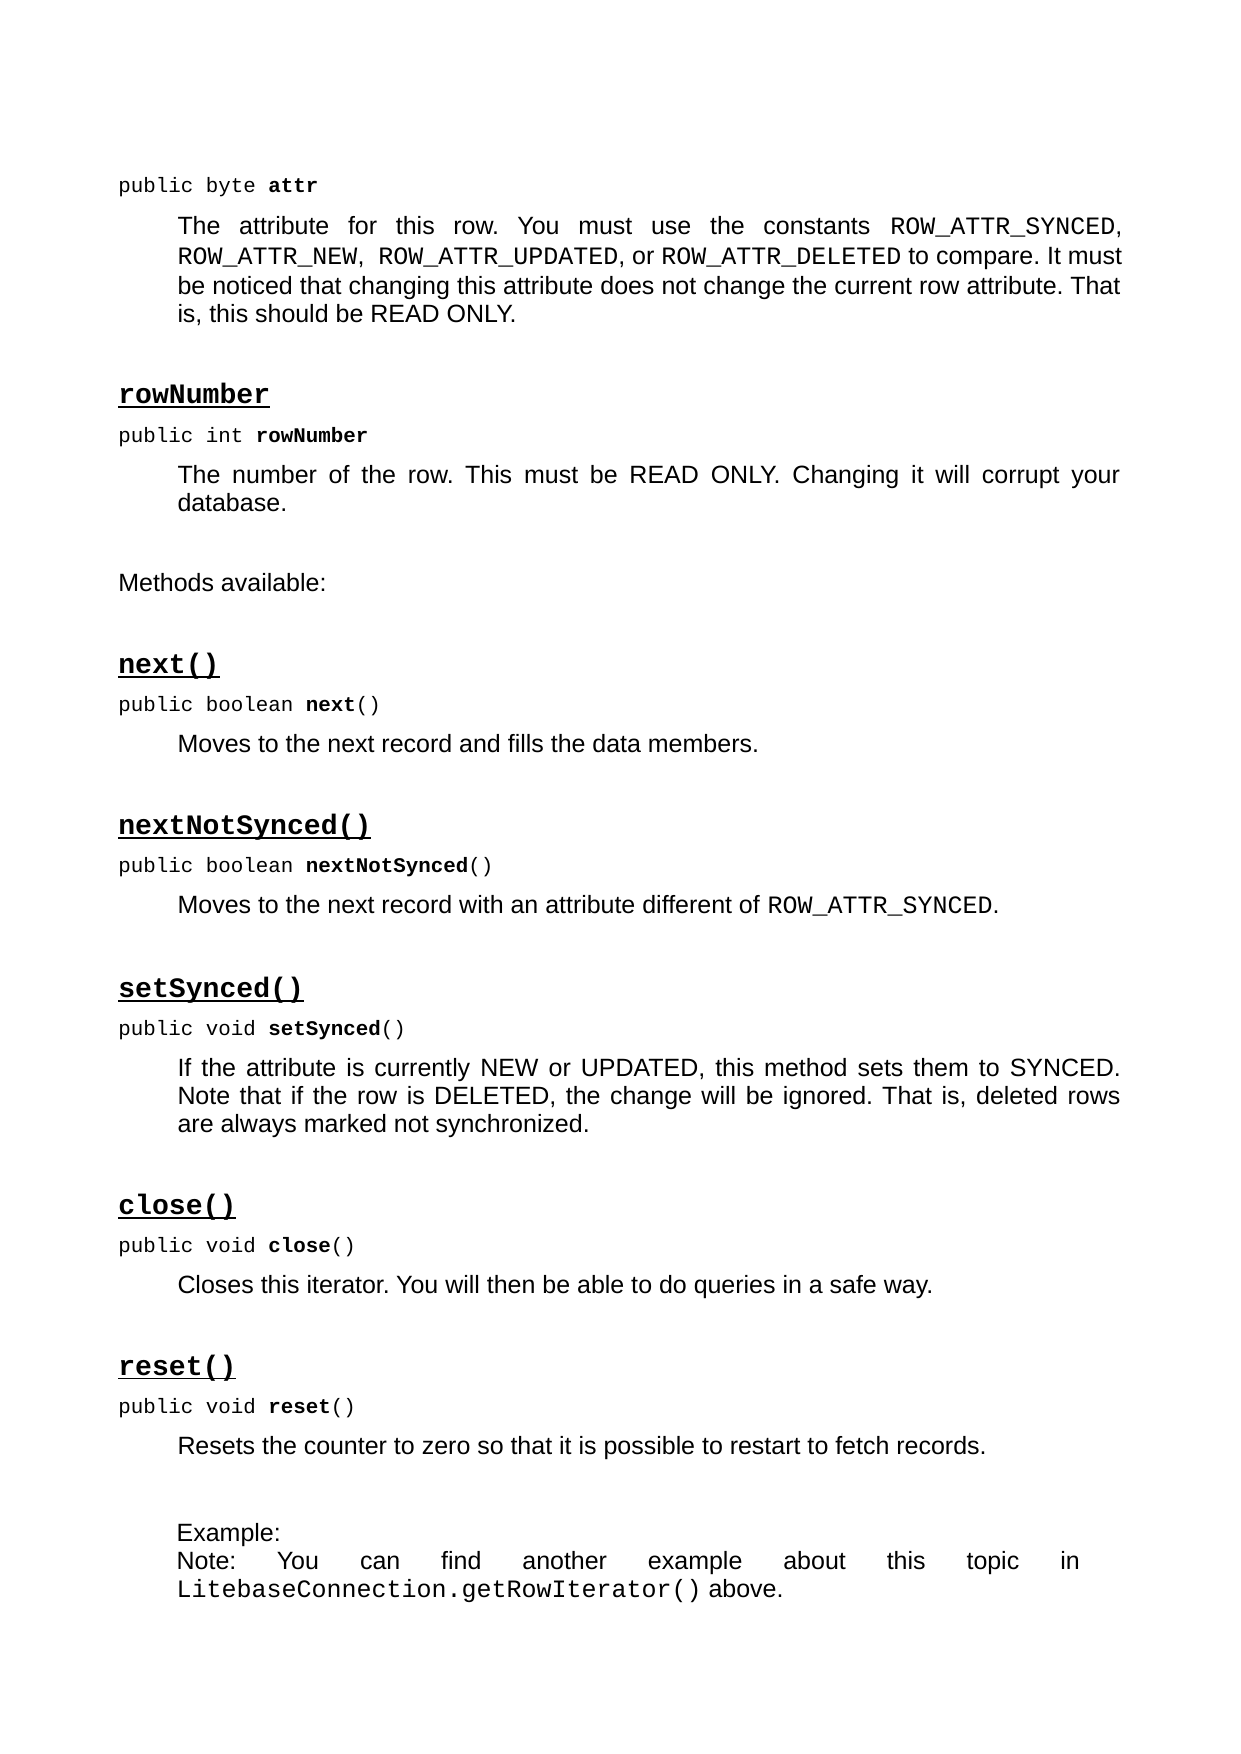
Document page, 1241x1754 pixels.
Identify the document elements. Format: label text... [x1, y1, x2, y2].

subtitle close() [118, 1191, 1122, 1222]
list Moves to the next record with an attribute different of ROW_ATTR_SYNCED. [177, 891, 1122, 921]
text public void reset() [118, 1396, 1122, 1419]
list Closes this iterator. You will then be able to do queries in a safe way. [177, 1271, 1122, 1299]
list Resets the counter to zero so that it is possible to restart to fetch records. [177, 1432, 1122, 1460]
text public int rowNumber [118, 424, 1122, 448]
list If the attribute is currently NEW or UPDATED, this method sets them to SYNCED. Note that if the row is DELETED, the change will be ignored. That is, deleted rows are always marked not synchronized. [177, 1054, 1122, 1138]
subtitle reset() [118, 1352, 1122, 1383]
text public boolean nextNotSynced() [118, 855, 1122, 879]
text public void close() [118, 1235, 1122, 1258]
text public byte attr [118, 176, 1122, 199]
subtitle next() [118, 650, 1122, 682]
subtitle setSynced() [118, 974, 1122, 1006]
subtitle nextNotSynced() [118, 811, 1122, 843]
text Methods available: [118, 569, 1122, 597]
list The number of the row. This must be READ ONLY. Changing it will corrupt your database. [177, 461, 1122, 516]
text Example: Note: You can find another example about this topic in LitebaseConnection.getRowIterator() above. [102, 1519, 1122, 1604]
text public void setSynced() [118, 1018, 1122, 1042]
list Moves to the next record and fills the data members. [177, 730, 1122, 758]
text public boolean next() [118, 694, 1122, 718]
list The attribute for this row. You must use the constants ROW_ATTR_SYNCED, ROW_ATTR_NEW, ROW_ATTR_UPDATED, or ROW_ATTR_DELETED to compare. It must be noticed that changing this attribute does not change the current row attribute. That is, this should be READ ONLY. [177, 212, 1122, 328]
subtitle rowNumber [118, 380, 1122, 412]
